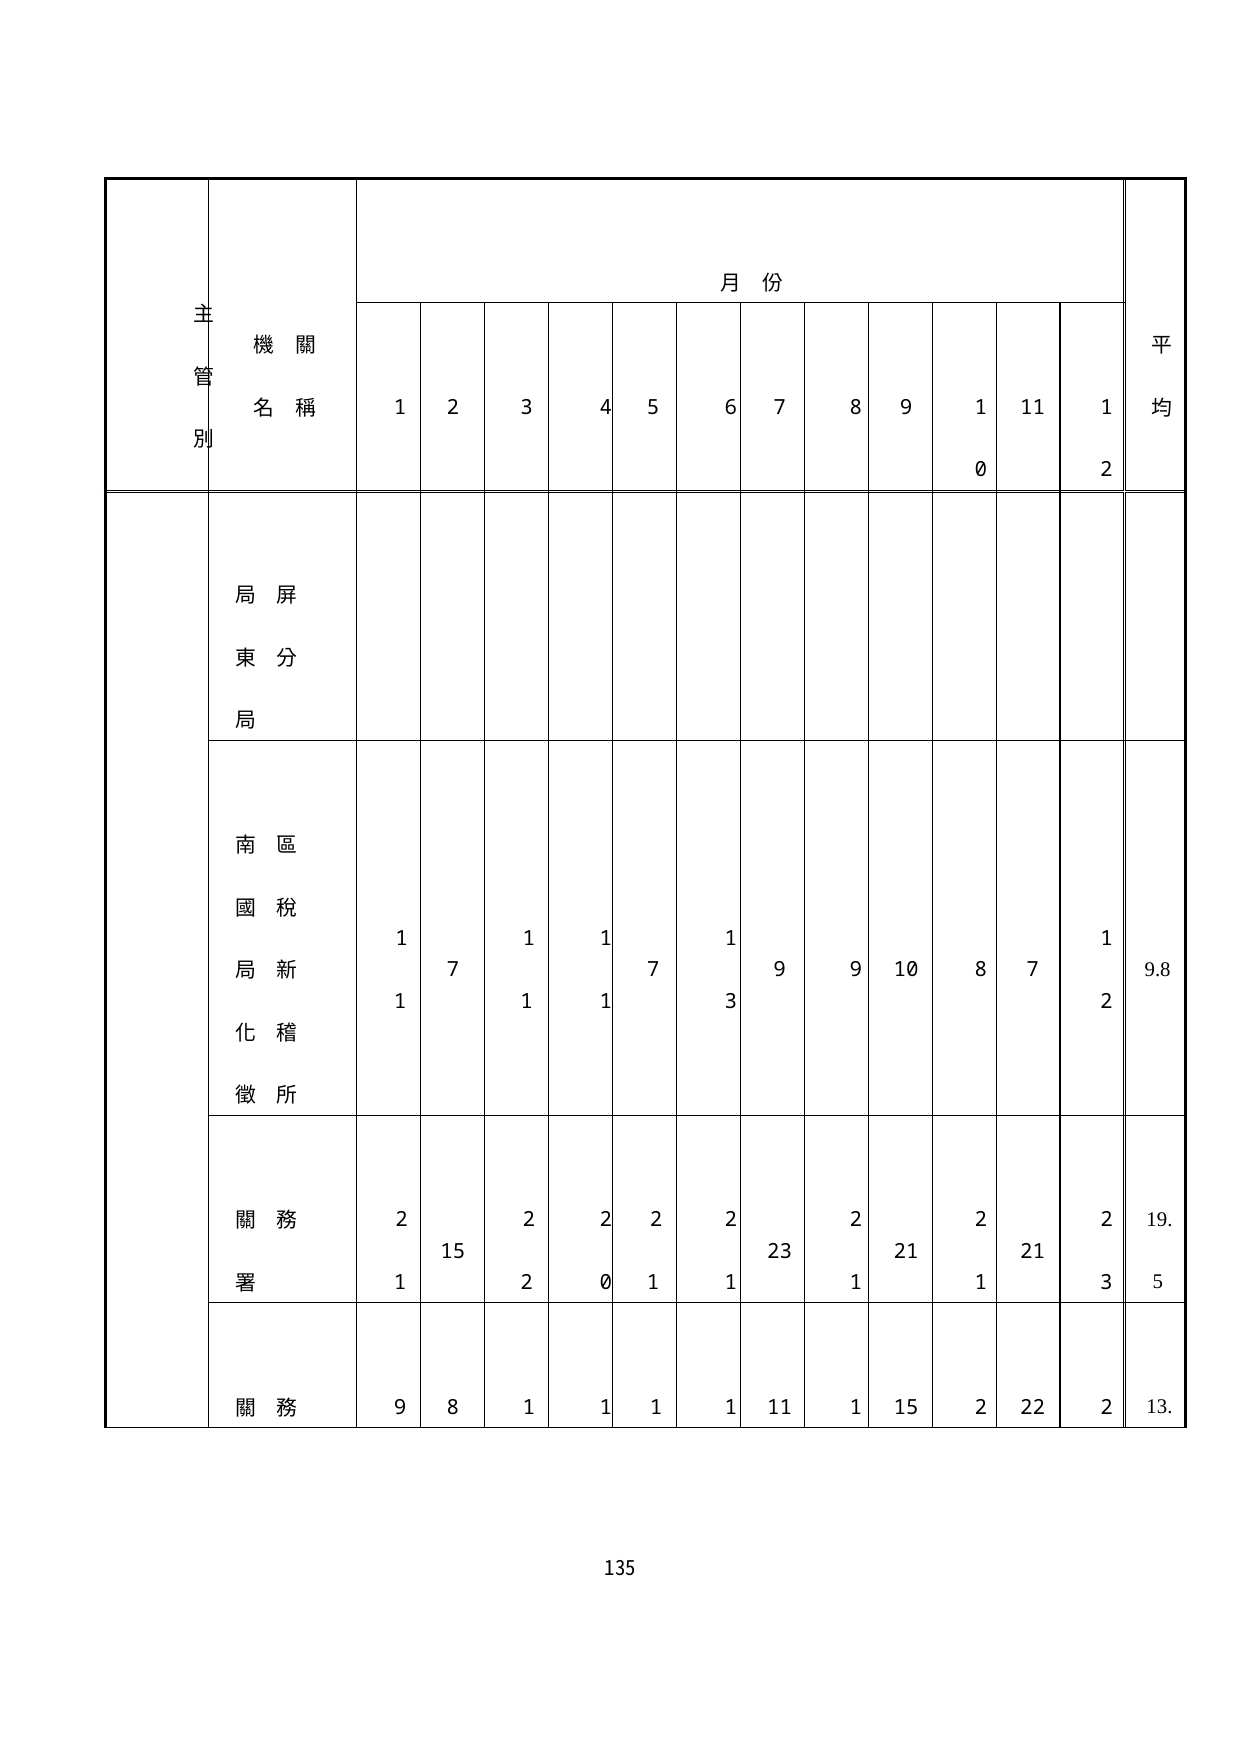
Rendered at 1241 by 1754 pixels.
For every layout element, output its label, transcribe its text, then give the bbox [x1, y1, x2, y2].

table_cell 15 [421, 1116, 484, 1302]
table_cell 23 [1061, 1116, 1123, 1302]
table_cell [805, 493, 868, 740]
table_header 平均 [1126, 180, 1184, 490]
table_cell 11 [549, 741, 612, 1115]
table_cell 7 [421, 741, 484, 1115]
table_cell 1 [613, 1303, 676, 1427]
table_cell 9 [741, 741, 804, 1115]
table_cell 21 [997, 1116, 1059, 1302]
table_cell 8 [933, 741, 996, 1115]
table_cell 7 [741, 303, 804, 490]
table_cell 2 [1061, 1303, 1123, 1427]
table_cell 21 [869, 1116, 932, 1302]
table_cell [869, 493, 932, 740]
table_header 月份 [357, 180, 1123, 302]
table_cell [485, 493, 548, 740]
table_cell 財政部主管 [107, 493, 208, 1427]
table_cell 關務署 [209, 1116, 356, 1302]
table_header 機關名稱 [209, 180, 356, 490]
table_cell 1 [677, 1303, 740, 1427]
table_cell 13. [1126, 1303, 1184, 1427]
table_cell [613, 493, 676, 740]
table_cell 11 [357, 741, 420, 1115]
table_cell 12 [1061, 741, 1123, 1115]
table_cell 11 [997, 303, 1059, 490]
table_cell 3 [485, 303, 548, 490]
table_cell 9 [869, 303, 932, 490]
table_cell 2 [933, 1303, 996, 1427]
table_cell 1 [805, 1303, 868, 1427]
table_cell 22 [485, 1116, 548, 1302]
table_cell [1061, 493, 1123, 740]
table_cell 15 [869, 1303, 932, 1427]
table_cell [933, 493, 996, 740]
table_cell 1 [549, 1303, 612, 1427]
table_cell 12 [1061, 303, 1123, 490]
table_cell 關務 [209, 1303, 356, 1427]
table_cell 21 [805, 1116, 868, 1302]
table_cell 4 [549, 303, 612, 490]
table_cell 8 [421, 1303, 484, 1427]
table_cell 20 [549, 1116, 612, 1302]
table_cell 局屏東分局 [209, 493, 356, 740]
table_cell 11 [741, 1303, 804, 1427]
table_cell 13 [677, 741, 740, 1115]
table_cell 10 [869, 741, 932, 1115]
table_cell 23 [741, 1116, 804, 1302]
table_cell [1126, 493, 1184, 740]
table_cell 9 [805, 741, 868, 1115]
table_cell 21 [933, 1116, 996, 1302]
table_cell 7 [997, 741, 1059, 1115]
table_cell 22 [997, 1303, 1059, 1427]
table_cell 1 [357, 303, 420, 490]
table_cell 9.8 [1126, 741, 1184, 1115]
table_cell 5 [613, 303, 676, 490]
table_cell 8 [805, 303, 868, 490]
table_cell 7 [613, 741, 676, 1115]
table_cell 10 [933, 303, 996, 490]
table_cell 6 [677, 303, 740, 490]
table_cell [741, 493, 804, 740]
table_cell 1 [485, 1303, 548, 1427]
table_cell 南區國稅局新化稽徵所 [209, 741, 356, 1115]
table_cell 21 [613, 1116, 676, 1302]
table_cell [997, 493, 1059, 740]
table_cell 21 [677, 1116, 740, 1302]
table_cell 2 [421, 303, 484, 490]
table_cell [421, 493, 484, 740]
table_header 主管別 [107, 180, 208, 490]
table_cell 9 [357, 1303, 420, 1427]
table_cell 11 [485, 741, 548, 1115]
table_cell 19.5 [1126, 1116, 1184, 1302]
table_cell 21 [357, 1116, 420, 1302]
table_cell [549, 493, 612, 740]
table_cell [357, 493, 420, 740]
table_cell [677, 493, 740, 740]
